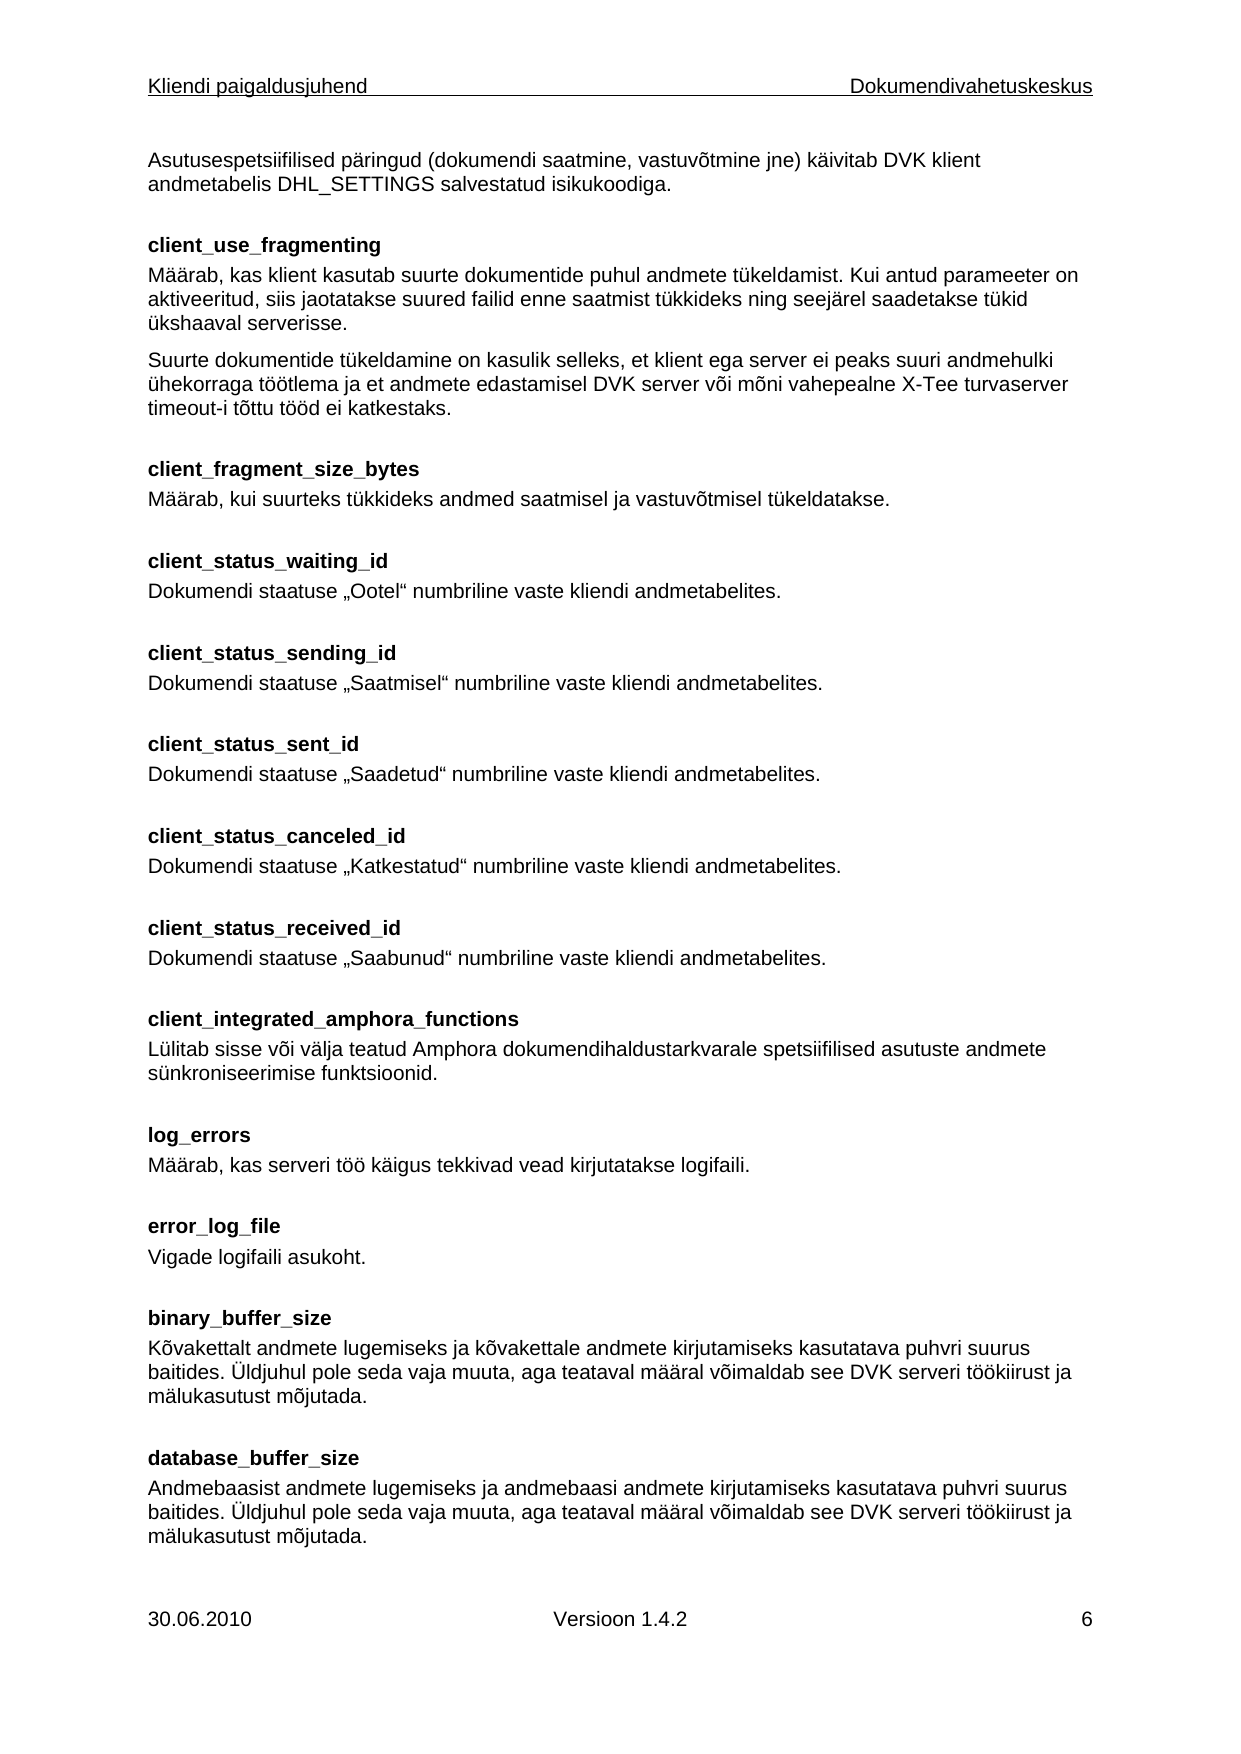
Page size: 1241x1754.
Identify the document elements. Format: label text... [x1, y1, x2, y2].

text error_log_file [148, 1214, 1093, 1238]
text client_status_sending_id [148, 640, 1093, 664]
text client_integrated_amphora_functions [148, 1007, 1093, 1031]
text binary_buffer_size [148, 1306, 1093, 1330]
text Määrab, kas serveri töö käigus tekkivad vead kirjutatakse logifaili. [148, 1153, 1093, 1177]
text client_status_sent_id [148, 732, 1093, 756]
text Dokumendi staatuse „Saadetud“ numbriline vaste kliendi andmetabelites. [148, 762, 1093, 786]
text Suurte dokumentide tükeldamine on kasulik selleks, et klient ega server ei peaks suuri andmehulki ühekorraga töötlema ja et andmete edastamisel DVK server või mõni vahepealne X-Tee turvaserver timeout-i tõttu tööd ei katkestaks. [148, 348, 1093, 419]
text database_buffer_size [148, 1446, 1093, 1469]
text Dokumendi staatuse „Katkestatud“ numbriline vaste kliendi andmetabelites. [148, 854, 1093, 878]
text Dokumendi staatuse „Saabunud“ numbriline vaste kliendi andmetabelites. [148, 946, 1093, 969]
text Määrab, kas klient kasutab suurte dokumentide puhul andmete tükeldamist. Kui antud parameeter on aktiveeritud, siis jaotatakse suured failid enne saatmist tükkideks ning seejärel saadetakse tükid ükshaaval serverisse. [148, 263, 1093, 335]
text Andmebaasist andmete lugemiseks ja andmebaasi andmete kirjutamiseks kasutatava puhvri suurus baitides. Üldjuhul pole seda vaja muuta, aga teataval määral võimaldab see DVK serveri töökiirust ja mälukasutust mõjutada. [148, 1476, 1093, 1548]
text client_use_fragmenting [148, 233, 1093, 257]
text Dokumendi staatuse „Ootel“ numbriline vaste kliendi andmetabelites. [148, 579, 1093, 603]
text Vigade logifaili asukoht. [148, 1244, 1093, 1268]
text Asutusespetsiifilised päringud (dokumendi saatmine, vastuvõtmine jne) käivitab DVK klient andmetabelis DHL_SETTINGS salvestatud isikukoodiga. [148, 148, 1093, 196]
text log_errors [148, 1123, 1093, 1147]
text Kõvakettalt andmete lugemiseks ja kõvakettale andmete kirjutamiseks kasutatava puhvri suurus baitides. Üldjuhul pole seda vaja muuta, aga teataval määral võimaldab see DVK serveri töökiirust ja mälukasutust mõjutada. [148, 1336, 1093, 1408]
text client_status_canceled_id [148, 824, 1093, 848]
text client_fragment_size_bytes [148, 457, 1093, 481]
text Määrab, kui suurteks tükkideks andmed saatmisel ja vastuvõtmisel tükeldatakse. [148, 487, 1093, 511]
text Dokumendi staatuse „Saatmisel“ numbriline vaste kliendi andmetabelites. [148, 671, 1093, 694]
text client_status_received_id [148, 915, 1093, 939]
text Lülitab sisse või välja teatud Amphora dokumendihaldustarkvarale spetsiifilised asutuste andmete sünkroniseerimise funktsioonid. [148, 1037, 1093, 1085]
text client_status_waiting_id [148, 549, 1093, 573]
